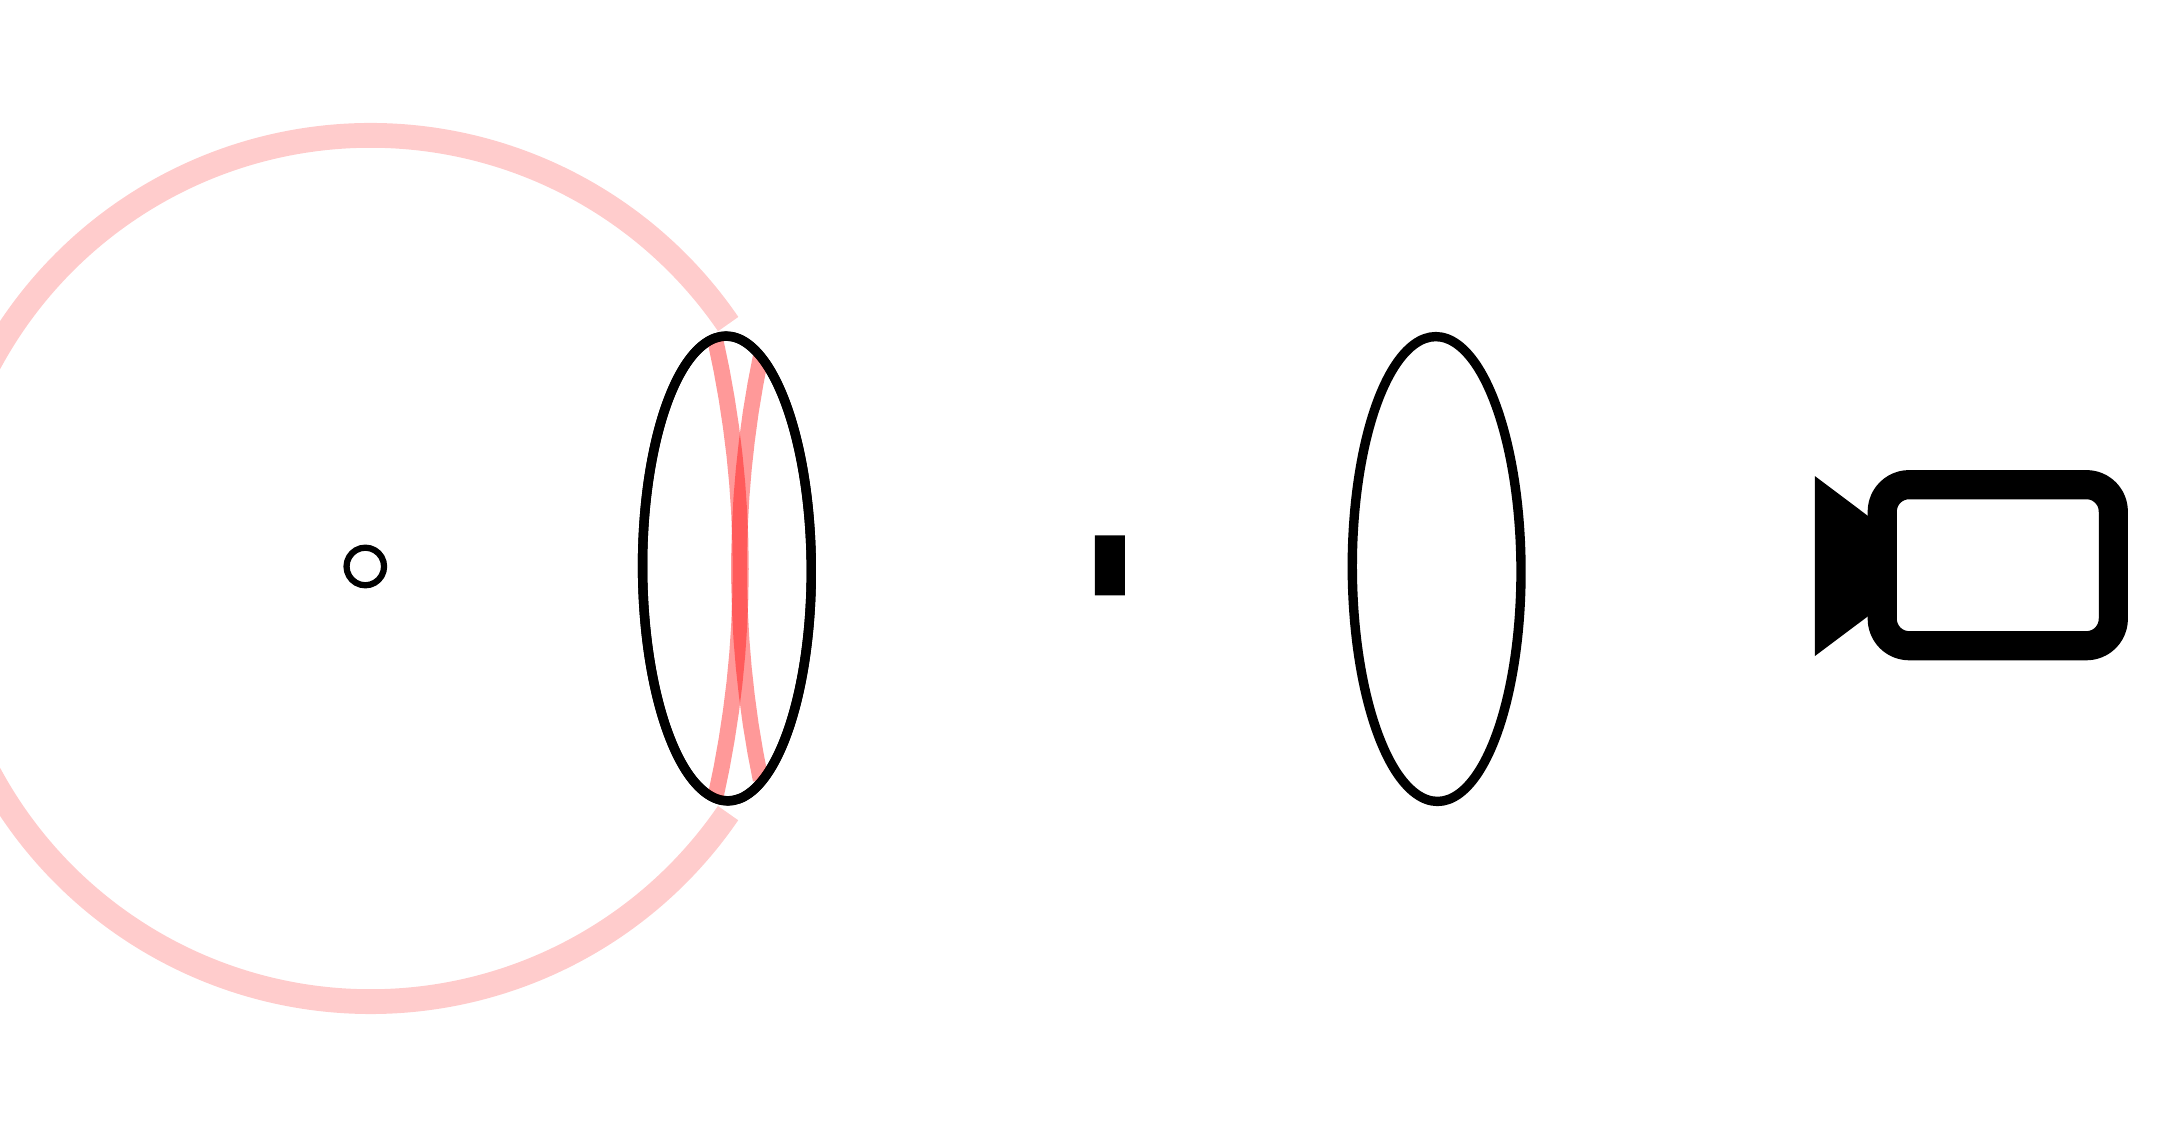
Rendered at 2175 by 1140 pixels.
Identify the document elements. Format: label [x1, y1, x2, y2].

text_box [0, 0, 1747, 1140]
text_box [1814, 476, 1875, 657]
text_box [648, 341, 806, 796]
text_box [1882, 484, 2114, 646]
